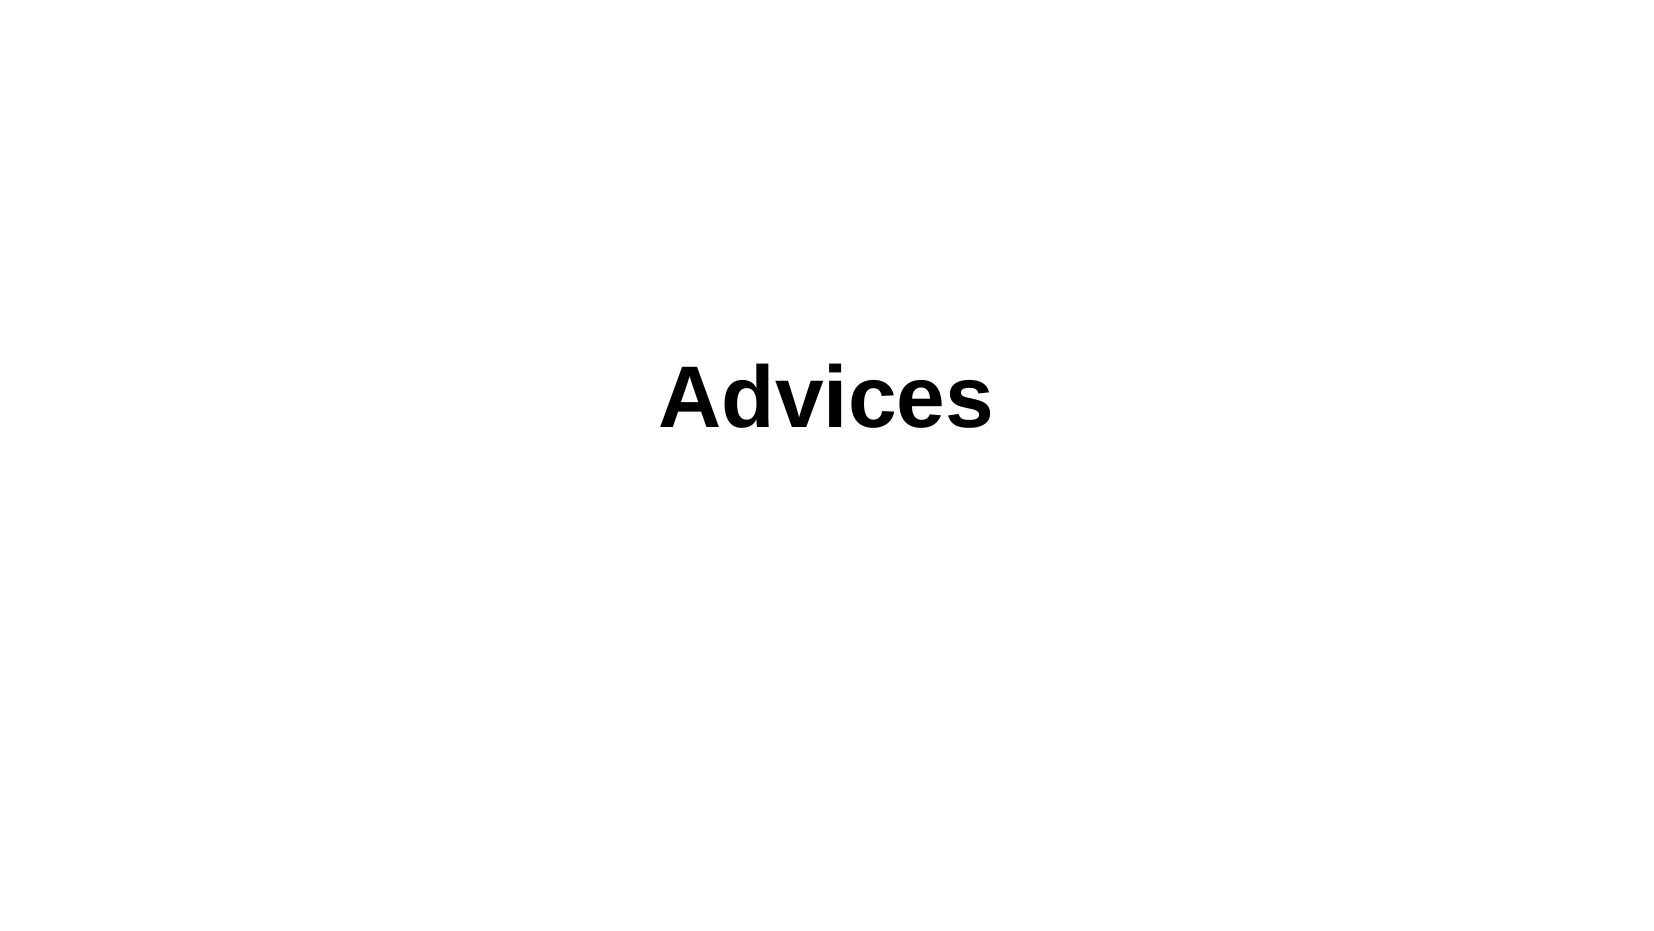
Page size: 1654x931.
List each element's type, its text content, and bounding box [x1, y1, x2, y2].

subtitle Advices [82, 37, 1571, 757]
